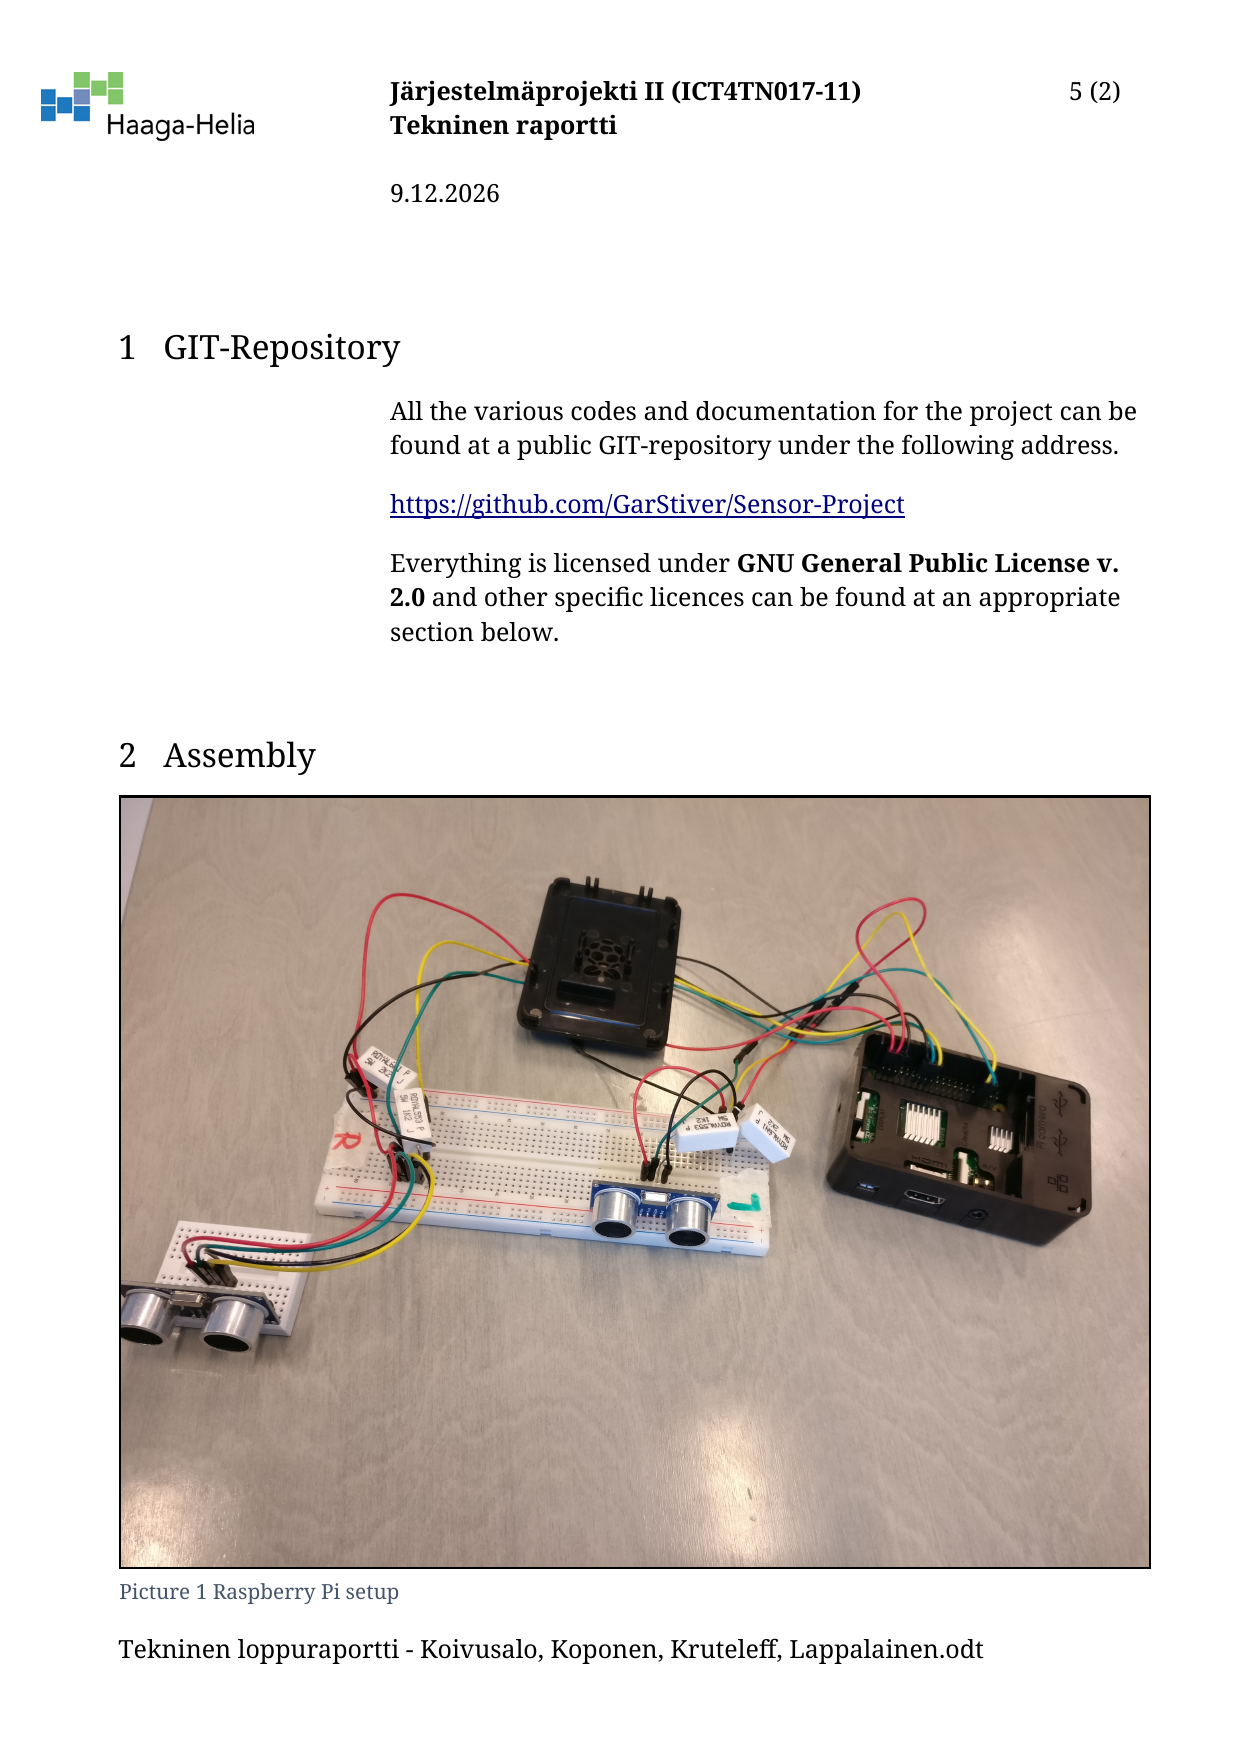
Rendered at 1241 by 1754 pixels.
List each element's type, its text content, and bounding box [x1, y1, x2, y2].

text Picture 1 Raspberry Pi setup [119, 1577, 1152, 1606]
text All the various codes and documentation for the project can be found at a public GIT-repository under the following address. [390, 394, 1152, 462]
subtitle Assembly [118, 732, 1152, 778]
subtitle GIT-Repository [118, 323, 1152, 369]
text Everything is licensed under GNU General Public License v. 2.0 and other specific licences can be found at an appropriate section below. [390, 546, 1152, 648]
text https://github.com/GarStiver/Sensor-Project [390, 487, 1152, 521]
